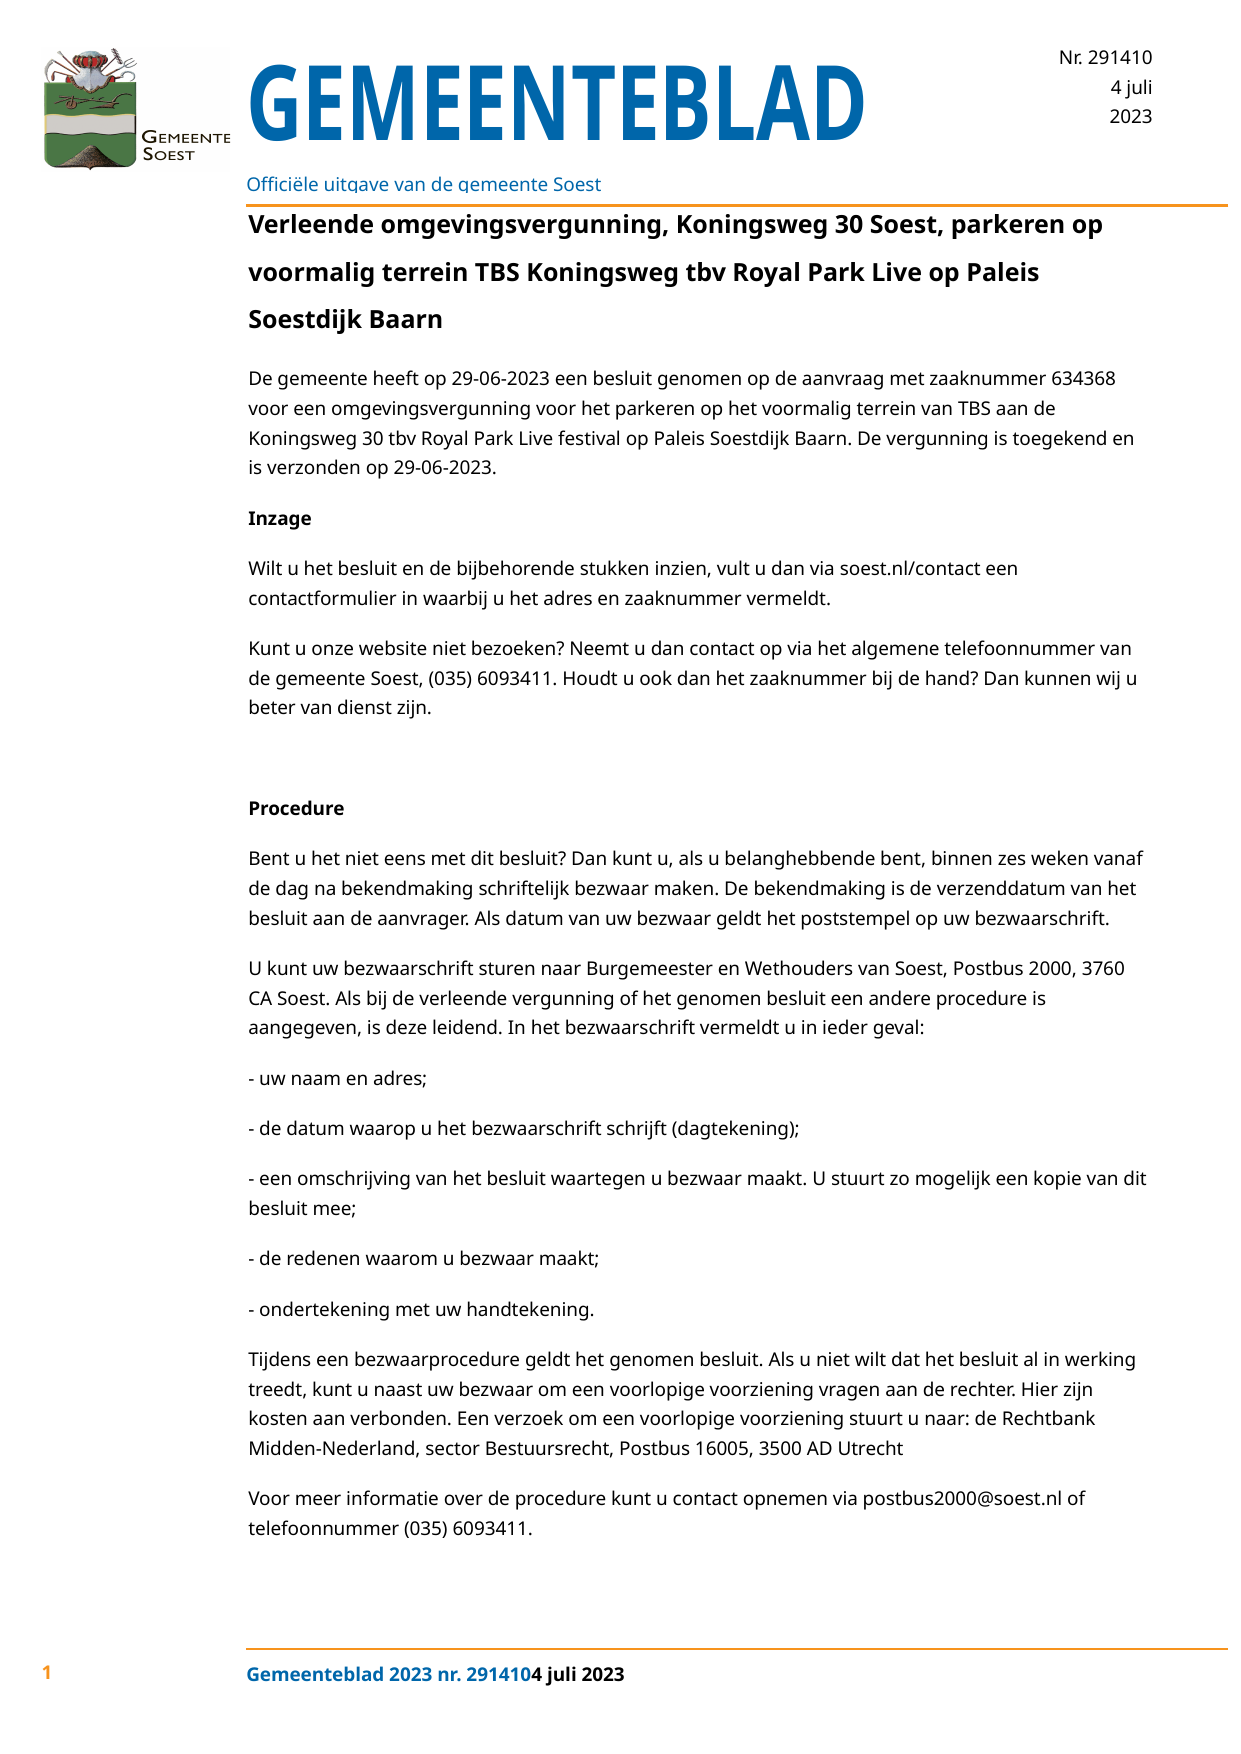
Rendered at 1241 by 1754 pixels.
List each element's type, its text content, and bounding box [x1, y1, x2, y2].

text - de redenen waarom u bezwaar maakt; [248, 1246, 1152, 1271]
text Inzage [248, 505, 1152, 530]
text Wilt u het besluit en de bijbehorende stukken inzien, vult u dan via soest.nl/contact een contactformulier in waarbij u het adres en zaaknummer vermeldt. [248, 555, 1152, 610]
picture [41, 47, 231, 172]
text Kunt u onze website niet bezoeken? Neemt u dan contact op via het algemene telefoonnummer van de gemeente Soest, (035) 6093411. Houdt u ook dan het zaaknummer bij de hand? Dan kunnen wij u beter van dienst zijn. [248, 635, 1152, 720]
text Bent u het niet eens met dit besluit? Dan kunt u, als u belanghebbende bent, binnen zes weken vanaf de dag na bekendmaking schriftelijk bezwaar maken. De bekendmaking is de verzenddatum van het besluit aan de aanvrager. Als datum van uw bezwaar geldt het poststempel op uw bezwaarschrift. [248, 846, 1152, 930]
text Voor meer informatie over de procedure kunt u contact opnemen via postbus2000@soest.nl of telefoonnummer (035) 6093411. [248, 1486, 1152, 1541]
text - uw naam en adres; [248, 1065, 1152, 1090]
text Tijdens een bezwaarprocedure geldt het genomen besluit. Als u niet wilt dat het besluit al in werking treedt, kunt u naast uw bezwaar om een voorlopige voorziening vragen aan de rechter. Hier zijn kosten aan verbonden. Een verzoek om een voorlopige voorziening stuurt u naar: de Rechtbank Midden-Nederland, sector Bestuursrecht, Postbus 16005, 3500 AD Utrecht [248, 1346, 1152, 1461]
text Verleende omgevingsvergunning, Koningsweg 30 Soest, parkeren op voormalig terrein TBS Koningsweg tbv Royal Park Live op Paleis Soestdijk Baarn [248, 207, 1152, 336]
text - een omschrijving van het besluit waartegen u bezwaar maakt. U stuurt zo mogelijk een kopie van dit besluit mee; [248, 1166, 1152, 1221]
text - de datum waarop u het bezwaarschrift schrijft (dagtekening); [248, 1115, 1152, 1141]
text - ondertekening met uw handtekening. [248, 1296, 1152, 1322]
text Procedure [248, 795, 1152, 821]
text De gemeente heeft op 29-06-2023 een besluit genomen op de aanvraag met zaaknummer 634368 voor een omgevingsvergunning voor het parkeren op het voormalig terrein van TBS aan de Koningsweg 30 tbv Royal Park Live festival op Paleis Soestdijk Baarn. De vergunning is toegekend en is verzonden op 29-06-2023. [248, 366, 1152, 480]
text U kunt uw bezwaarschrift sturen naar Burgemeester en Wethouders van Soest, Postbus 2000, 3760 CA Soest. Als bij de verleende vergunning of het genomen besluit een andere procedure is aangegeven, is deze leidend. In het bezwaarschrift vermeldt u in ieder geval: [248, 955, 1152, 1040]
